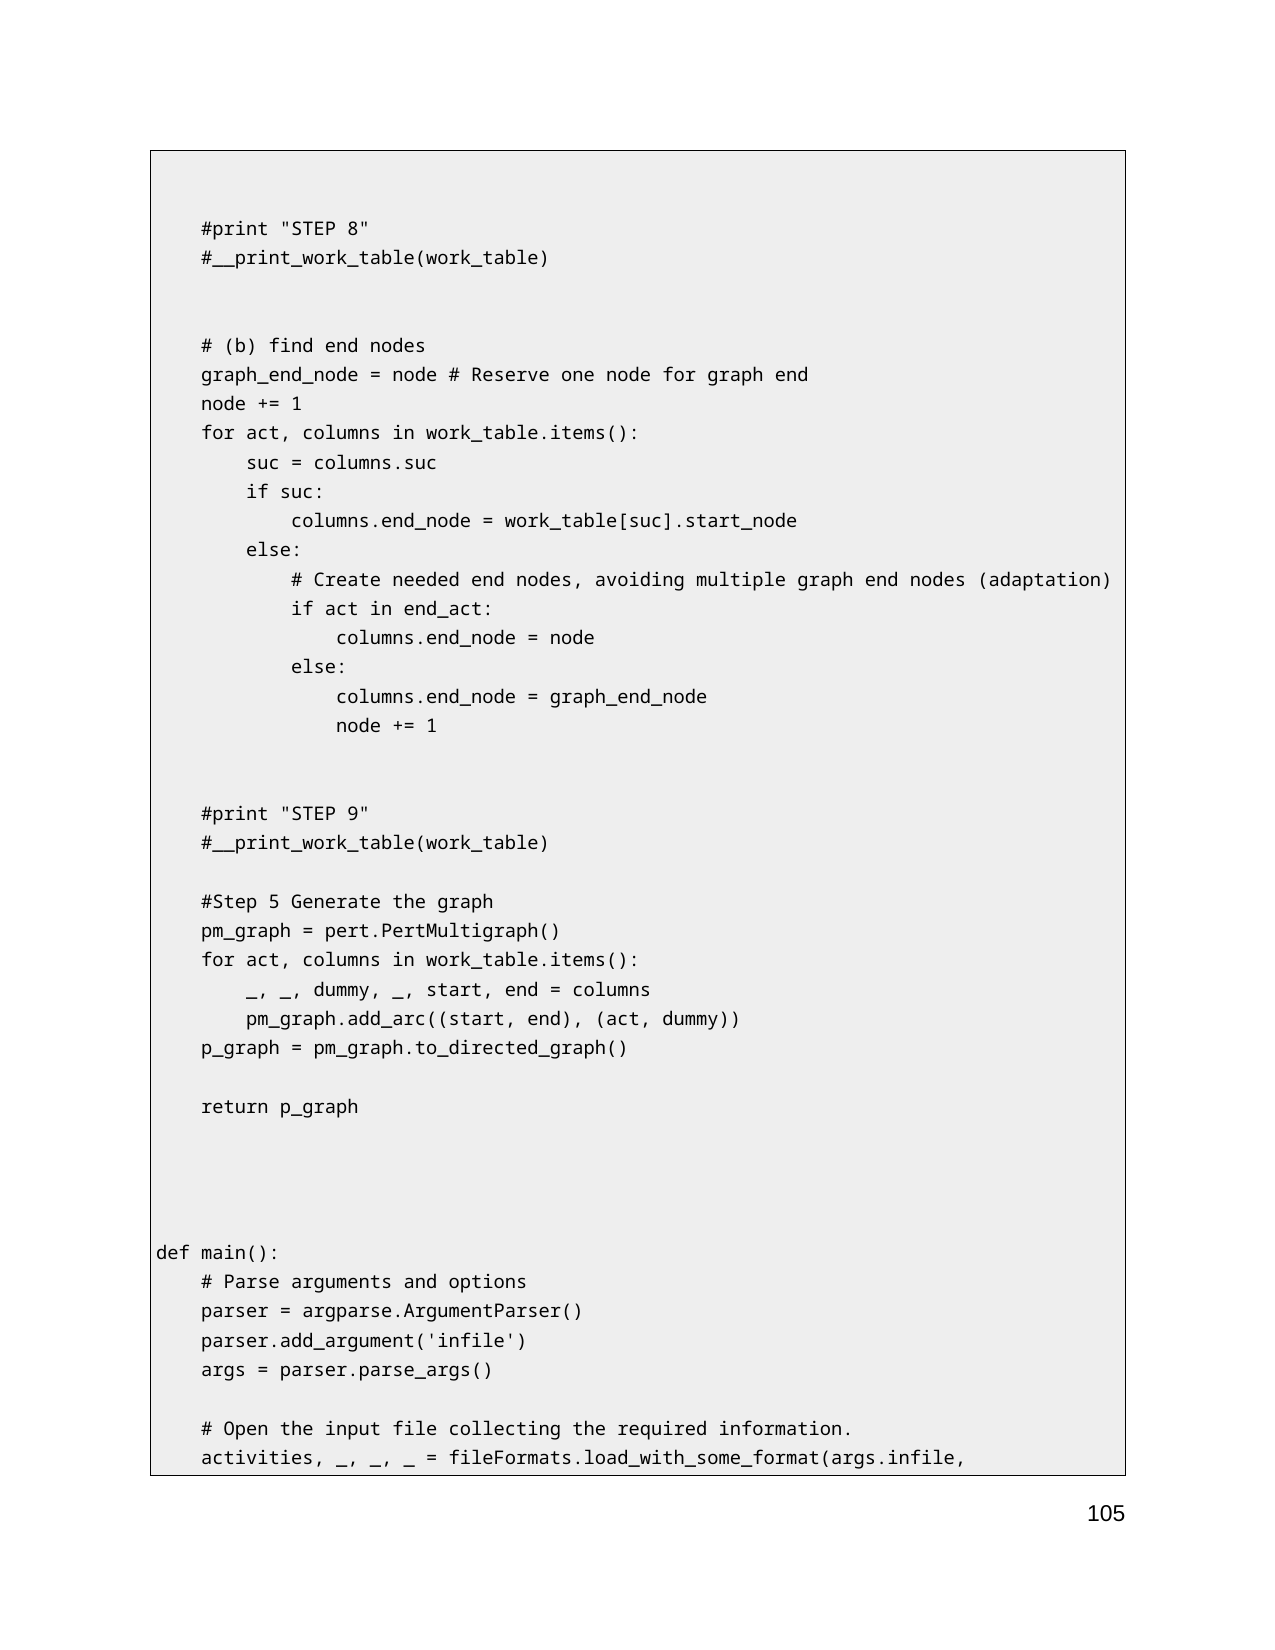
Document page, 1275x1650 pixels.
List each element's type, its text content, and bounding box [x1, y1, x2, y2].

table_header #print "STEP 8" #__print_work_table(work_table) # (b) find end nodes graph_end_node = node # Reserve one node for graph end node += 1 for act, columns in work_table.items(): suc = columns.suc if suc: columns.end_node = work_table[suc].start_node else: # Create needed end nodes, avoiding multiple graph end nodes (adaptation) if act in end_act: columns.end_node = node else: columns.end_node = graph_end_node node += 1 #print "STEP 9" #__print_work_table(work_table) #Step 5 Generate the graph pm_graph = pert.PertMultigraph() for act, columns in work_table.items(): _, _, dummy, _, start, end = columns pm_graph.add_arc((start, end), (act, dummy)) p_graph = pm_graph.to_directed_graph() return p_graph def main(): # Parse arguments and options parser = argparse.ArgumentParser() parser.add_argument('infile') args = parser.parse_args() # Open the input file collecting the required information. activities, _, _, _ = fileFormats.load_with_some_format(args.infile, [151, 151, 1125, 1475]
